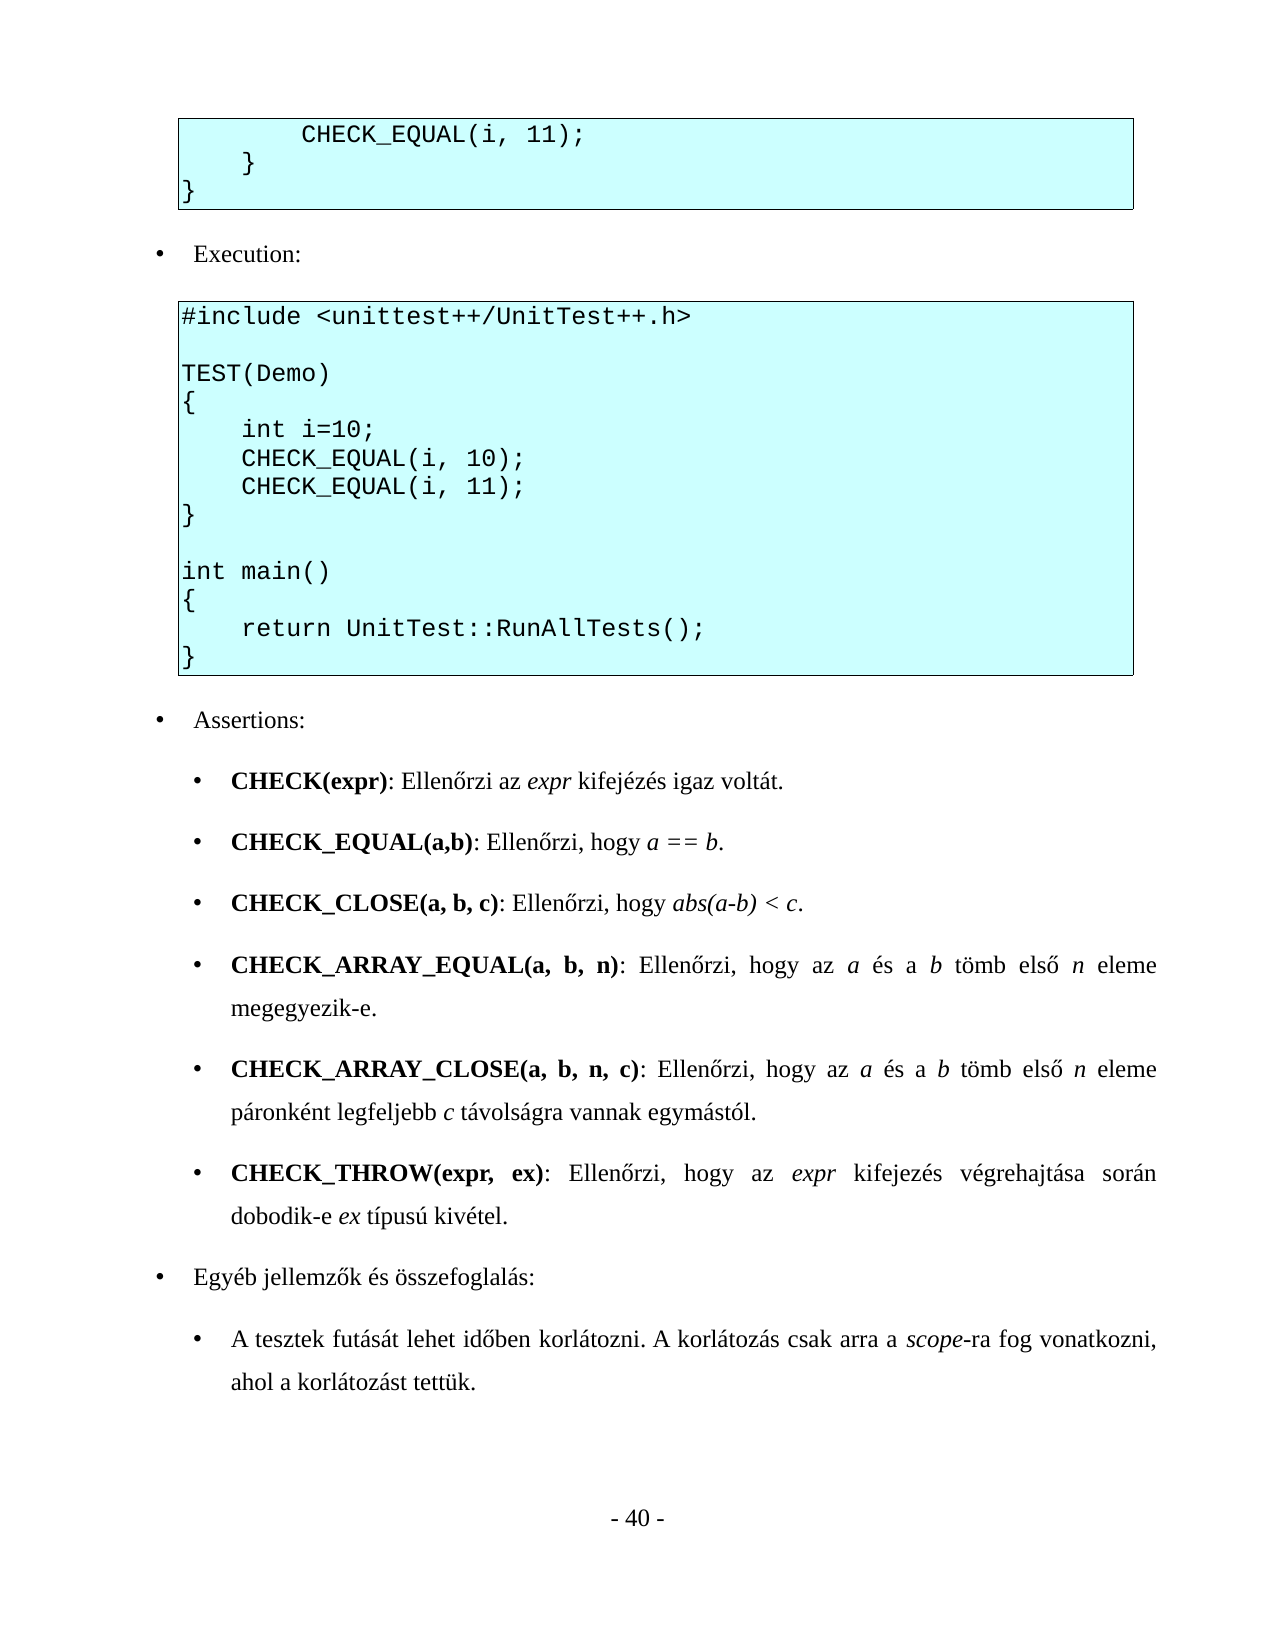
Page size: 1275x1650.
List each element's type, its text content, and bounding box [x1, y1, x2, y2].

list A tesztek futását lehet időben korlátozni. A korlátozás csak arra a scope-ra fog vonatkozni, ahol a korlátozást tettük. [193, 1324, 1157, 1396]
list CHECK_CLOSE(a, b, c): Ellenőrzi, hogy abs(a-b) < c. [193, 888, 1157, 917]
text CHECK_EQUAL(i, 11); } } [179, 119, 1133, 209]
list Assertions: [156, 705, 1157, 734]
list CHECK_ARRAY_CLOSE(a, b, n, c): Ellenőrzi, hogy az a és a b tömb első n eleme páronként legfeljebb c távolságra vannak egymástól. [193, 1054, 1157, 1126]
list CHECK_EQUAL(a,b): Ellenőrzi, hogy a == b. [193, 827, 1157, 856]
list CHECK(expr): Ellenőrzi az expr kifejézés igaz voltát. [193, 766, 1157, 795]
list Execution: [156, 239, 1157, 268]
list CHECK_THROW(expr, ex): Ellenőrzi, hogy az expr kifejezés végrehajtása során dobodik-e ex típusú kivétel. [193, 1158, 1157, 1230]
list Egyéb jellemzők és összefoglalás: [156, 1262, 1157, 1291]
list CHECK_ARRAY_EQUAL(a, b, n): Ellenőrzi, hogy az a és a b tömb első n eleme megegyezik-e. [193, 950, 1157, 1022]
text #include <unittest++/UnitTest++.h> TEST(Demo) { int i=10; CHECK_EQUAL(i, 10); CHECK_EQUAL(i, 11); } int main() { return UnitTest::RunAllTests(); } [179, 302, 1133, 675]
